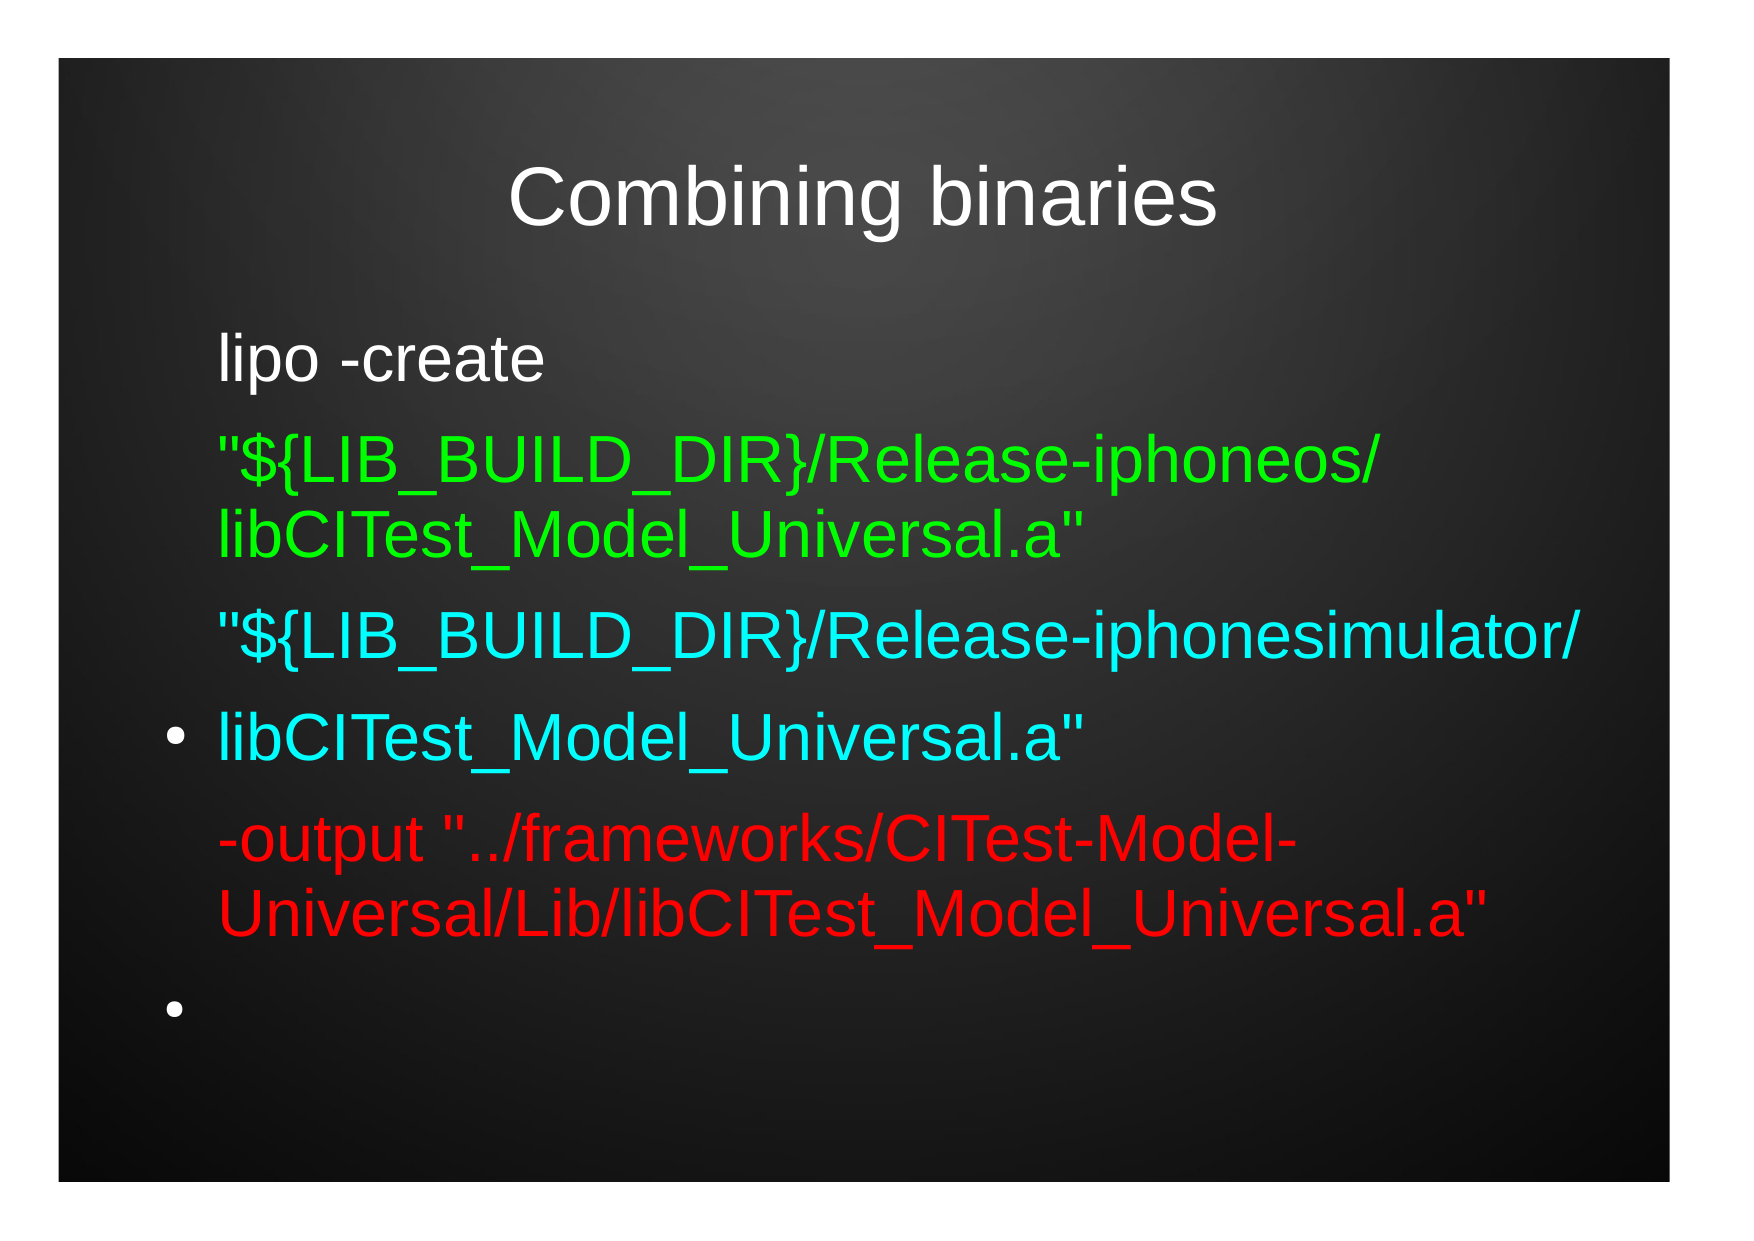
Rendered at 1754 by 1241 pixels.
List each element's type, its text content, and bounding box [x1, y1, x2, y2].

title Combining binaries [138, 110, 1589, 284]
picture [58, 58, 1670, 1182]
list lipo -create "${LIB_BUILD_DIR}/Release-iphoneos/libCITest_Model_Universal.a" "${LIB_BUILD_DIR}/Release-iphonesimulator/ libCITest_Model_Universal.a" -output "../frameworks/CITest-Model-Universal/Lib/libCITest_Model_Universal.a" [146, 321, 1597, 1048]
